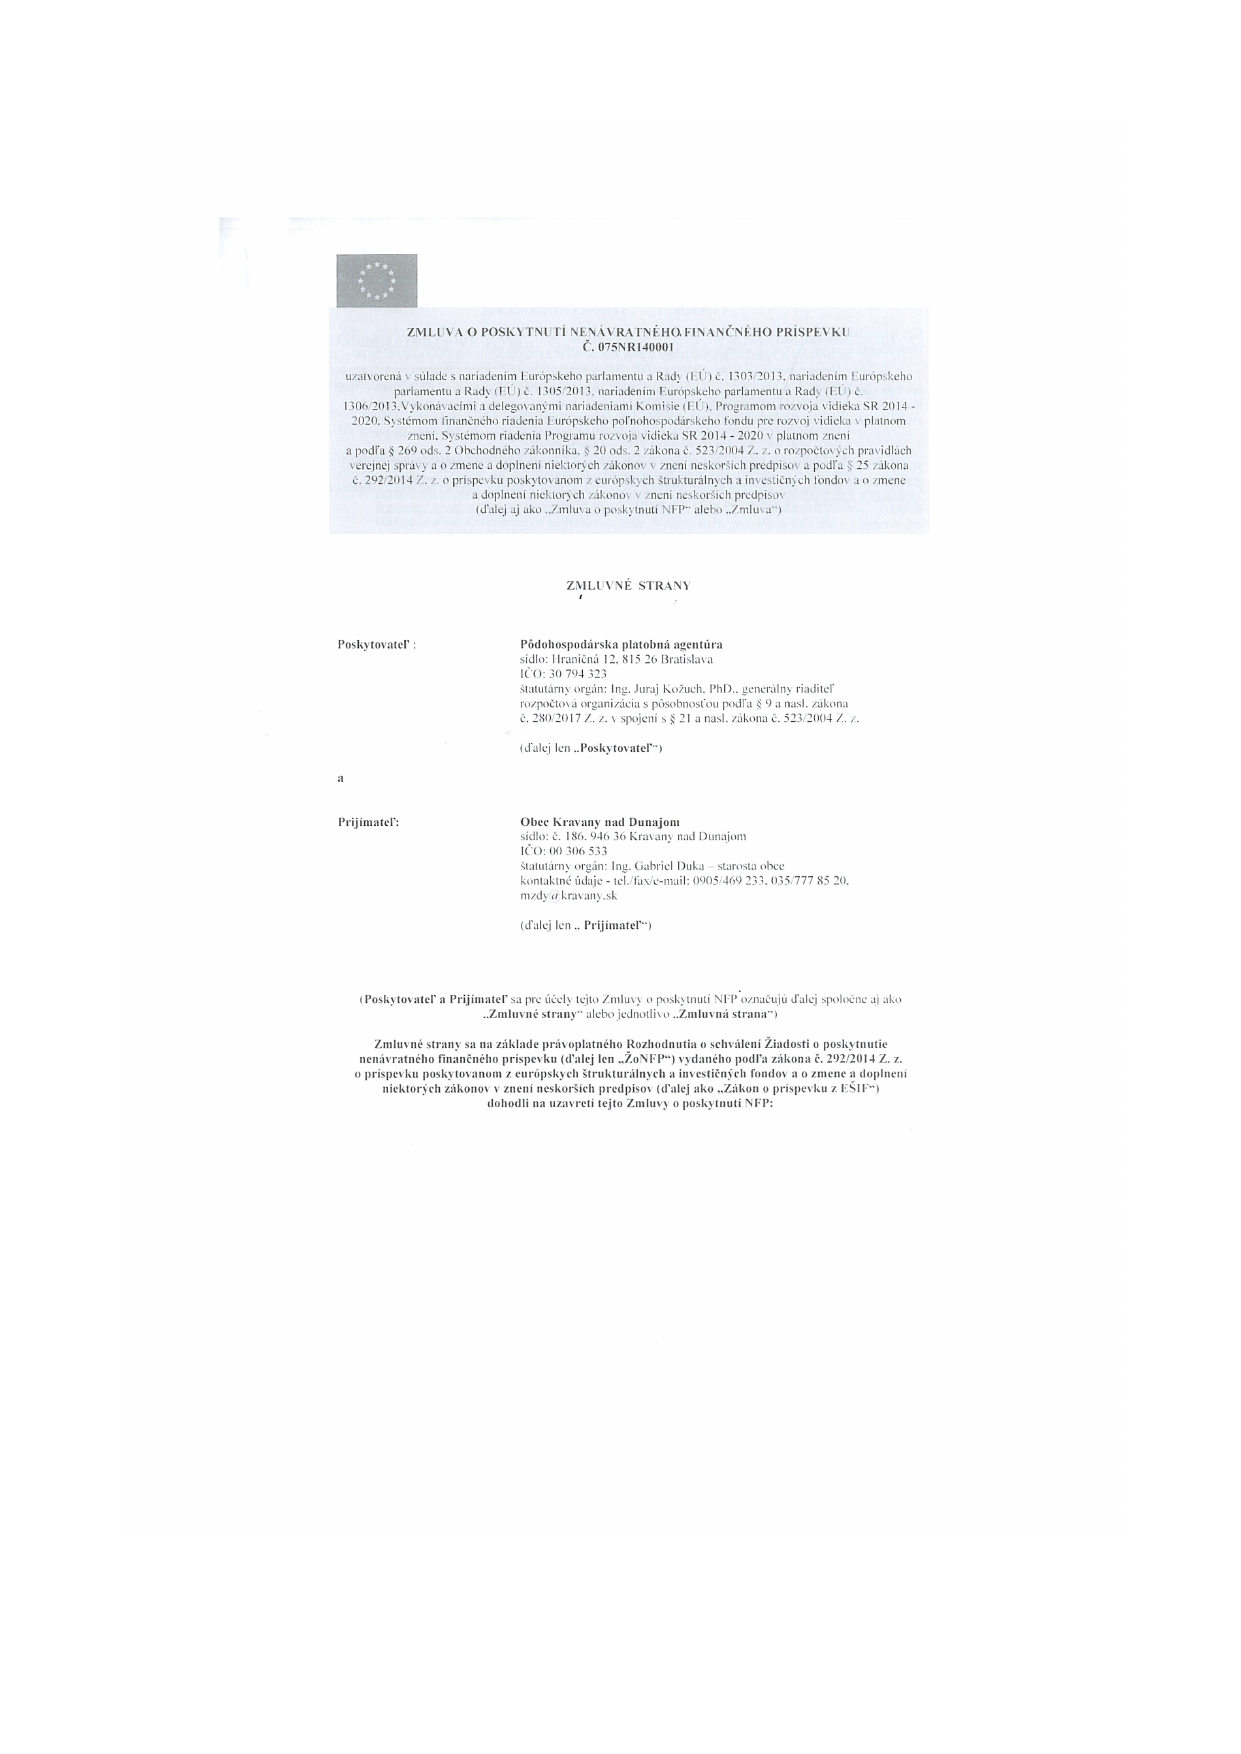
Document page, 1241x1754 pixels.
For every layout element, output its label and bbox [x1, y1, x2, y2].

picture [118, 118, 1123, 1538]
